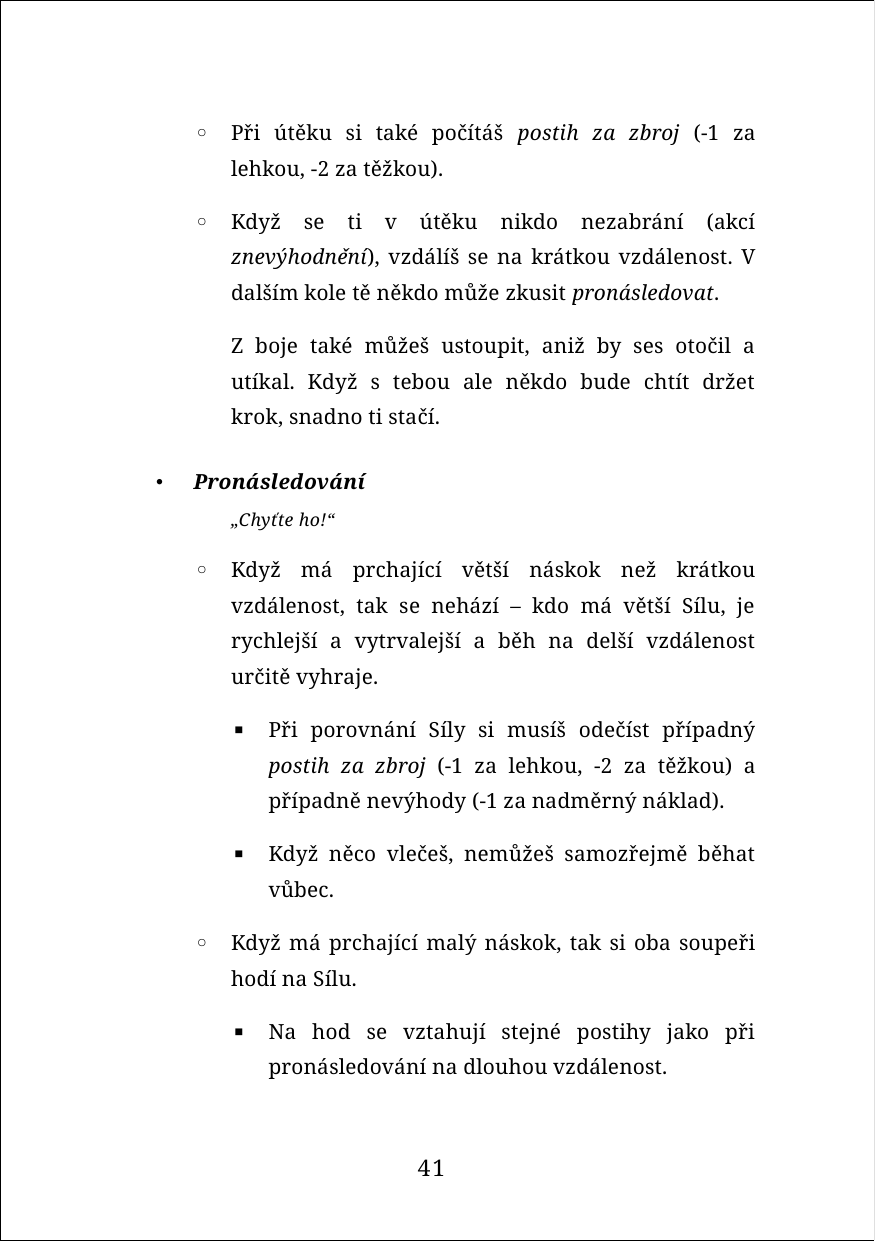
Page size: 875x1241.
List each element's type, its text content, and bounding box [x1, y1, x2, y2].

list Když se ti v útěku nikdo nezabrání (akcí znevýhodnění), vzdálíš se na krátkou vzdálenost. V dalším kole tě někdo může zkusit pronásledovat. [193, 207, 756, 306]
list Z boje také můžeš ustoupit, aniž by ses otočil a utíkal. Když s tebou ale někdo bude chtít držet krok, snadno ti stačí. [193, 331, 756, 431]
list Když něco vlečeš, nemůžeš samozřejmě běhat vůbec. [231, 839, 756, 903]
subtitle Pronásledování [156, 467, 756, 496]
list Při útěku si také počítáš postih za zbroj (-1 za lehkou, -2 za těžkou). [193, 118, 756, 182]
list Při porovnání Síly si musíš odečíst případný postih za zbroj (-1 za lehkou, -2 za těžkou) a případně nevýhody (-1 za nadměrný náklad). [231, 715, 756, 815]
list Když má prchající malý náskok, tak si oba soupeři hodí na Sílu. [193, 928, 756, 992]
list Na hod se vztahují stejné postihy jako při pronásledování na dlouhou vzdálenost. [231, 1017, 756, 1081]
list „Chyťte ho!“ [193, 507, 756, 532]
list Když má prchající větší náskok než krátkou vzdálenost, tak se nehází – kdo má větší Sílu, je rychlejší a vytrvalejší a běh na delší vzdálenost určitě vyhraje. [193, 555, 756, 690]
